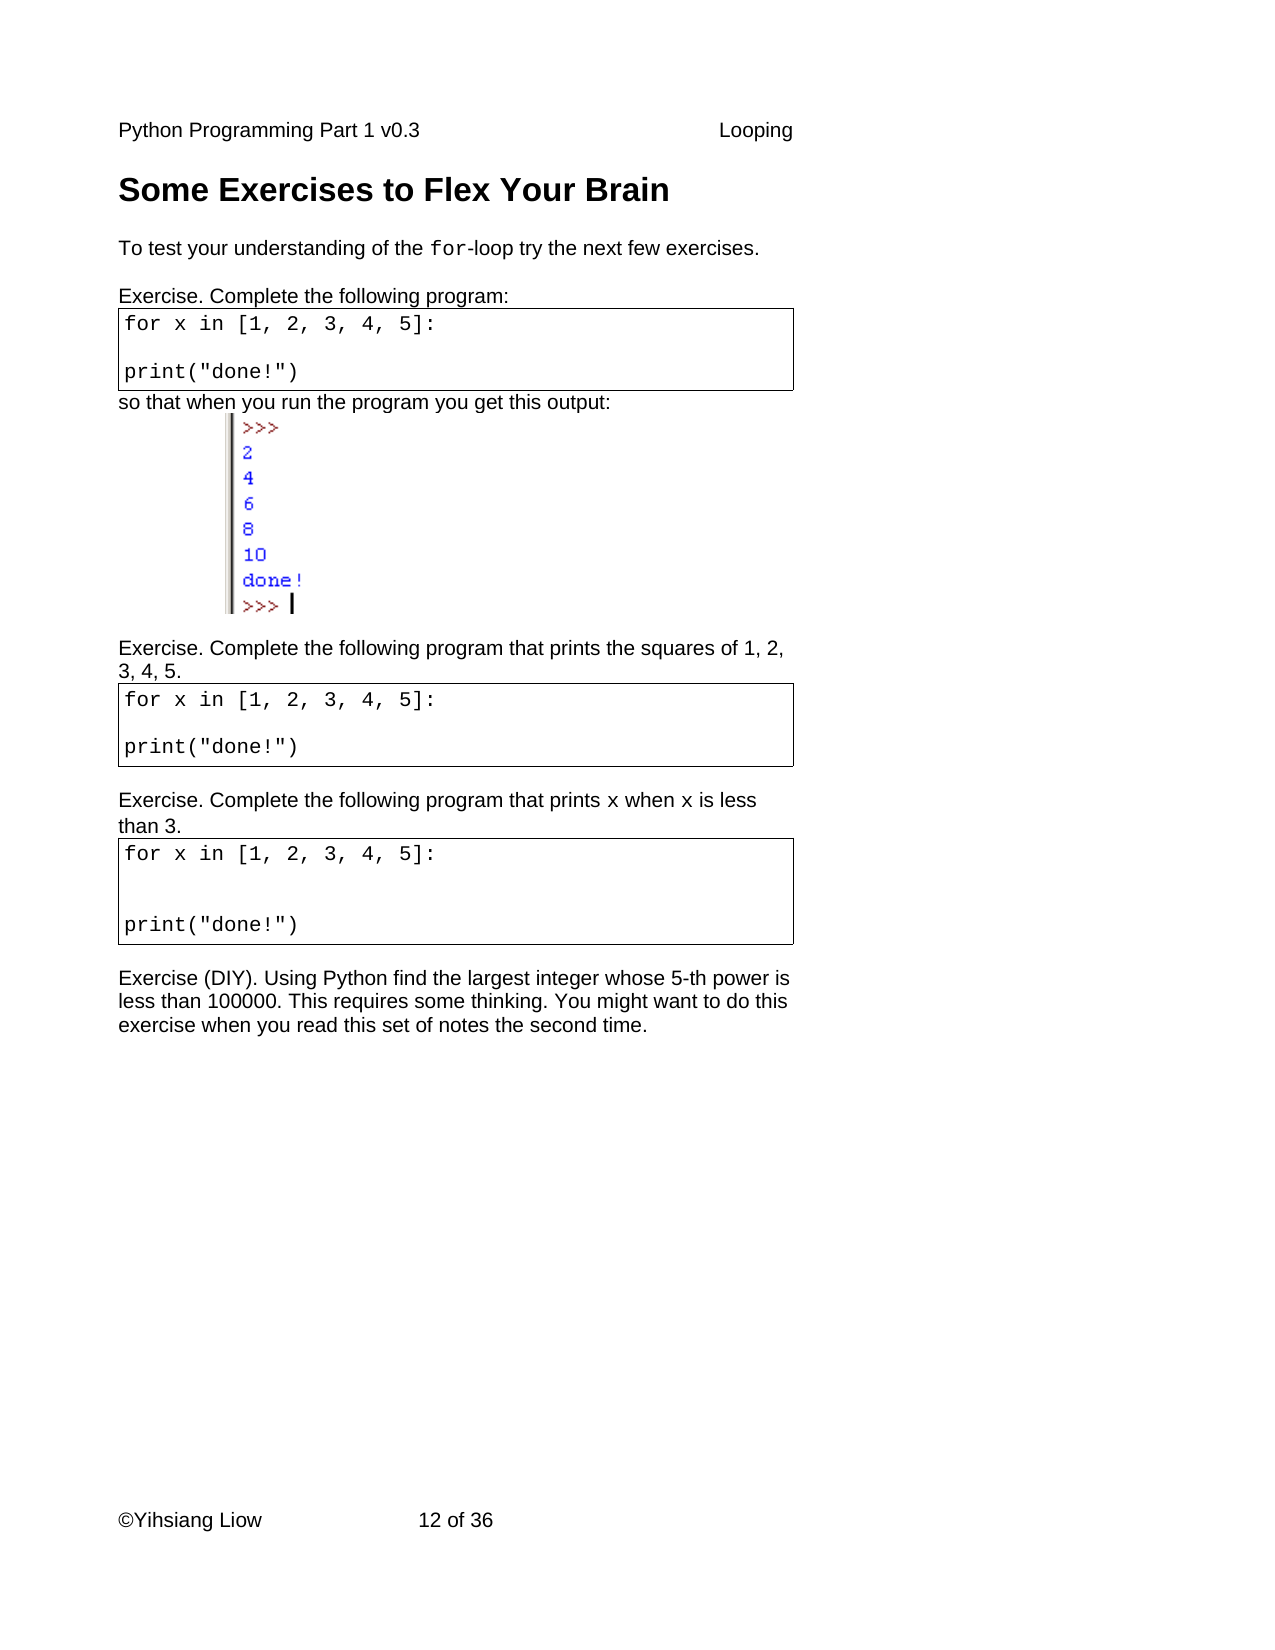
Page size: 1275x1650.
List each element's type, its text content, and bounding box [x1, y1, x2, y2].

text To test your understanding of the for-loop try the next few exercises. [118, 236, 793, 261]
table_header for x in [1, 2, 3, 4, 5]: print("done!") [119, 839, 793, 943]
text Exercise. Complete the following program that prints the squares of 1, 2, 3, 4, 5. [118, 637, 793, 683]
table_header for x in [1, 2, 3, 4, 5]: print("done!") [119, 309, 793, 390]
text so that when you run the program you get this output: [118, 391, 793, 413]
table_header for x in [1, 2, 3, 4, 5]: print("done!") [119, 684, 793, 766]
text Exercise. Complete the following program that prints x when x is less than 3. [118, 789, 793, 837]
text Some Exercises to Flex Your Brain [118, 171, 793, 208]
text Exercise. Complete the following program: [118, 284, 793, 308]
text Exercise (DIY). Using Python find the largest integer whose 5-th power is less than 100000. This requires some thinking. You might want to do this exercise when you read this set of notes the second time. [118, 967, 793, 1037]
